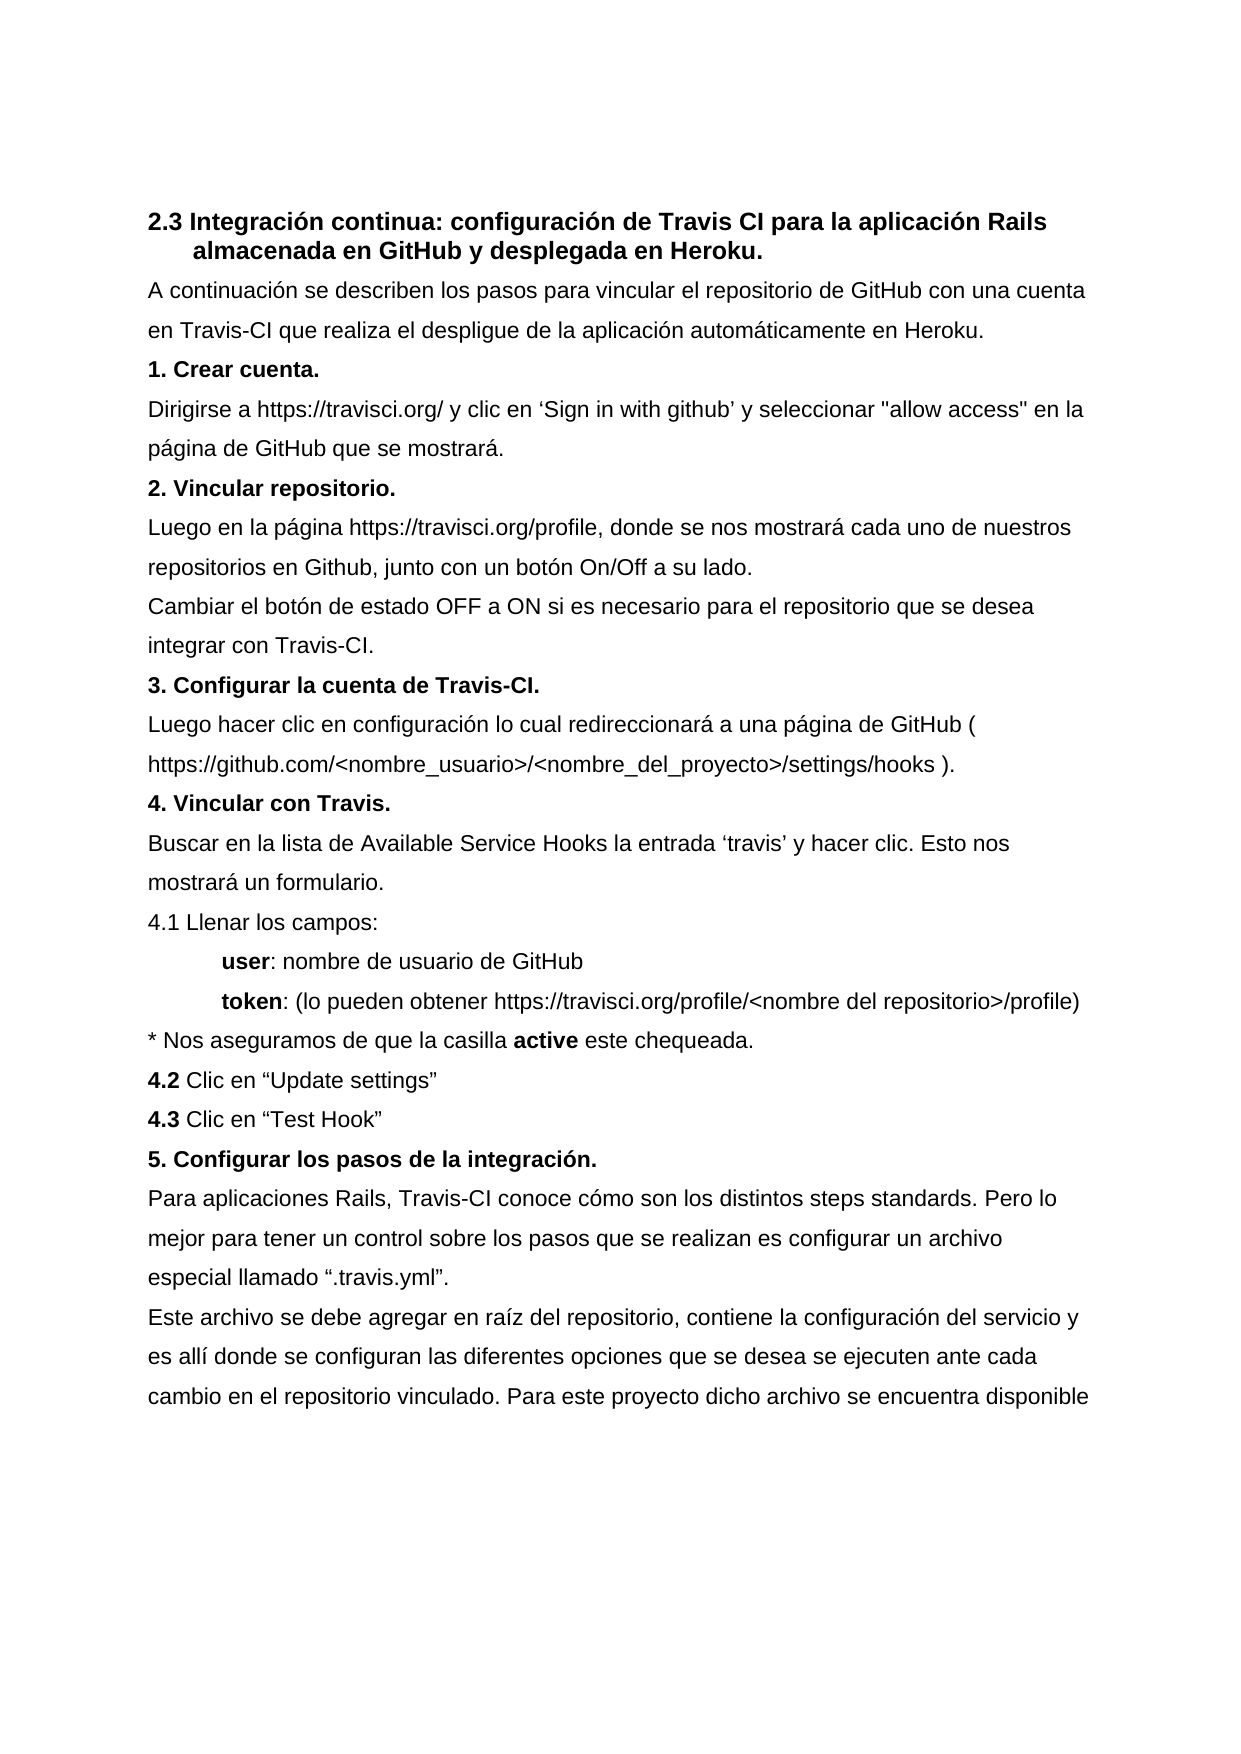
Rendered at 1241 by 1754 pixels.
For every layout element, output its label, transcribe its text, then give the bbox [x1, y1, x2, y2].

subtitle 2.3 Integración continua: configuración de Travis CI para la aplicación Rails almacenada en GitHub y desplegada en Heroku. [148, 207, 1093, 265]
text Dirigirse a https://travis­ci.org/ y clic en ‘Sign in with github’ y seleccionar "allow access" en la página de GitHub que se mostrará. [148, 396, 1093, 461]
text * Nos aseguramos de que la casilla active este chequeada. [148, 1027, 1093, 1054]
text token: (lo pueden obtener https://travis­ci.org/profile/<nombre del repositorio>/profile) [148, 988, 1093, 1014]
text 2. Vincular repositorio. [148, 474, 1093, 501]
text 1. Crear cuenta. [148, 356, 1093, 382]
text 4. Vincular con Travis. [148, 790, 1093, 817]
text Para aplicaciones Rails, Travis-CI conoce cómo son los distintos steps standards. Pero lo mejor para tener un control sobre los pasos que se realizan es configurar un archivo especial llamado “.travis.yml”. [148, 1185, 1093, 1291]
text 5. Configurar los pasos de la integración. [148, 1146, 1093, 1172]
text Buscar en la lista de Available Service Hooks la entrada ‘travis’ y hacer clic. Esto nos mostrará un formulario. [148, 830, 1093, 896]
text 4.1 Llenar los campos: [148, 909, 1093, 935]
text 4.2 Clic en “Update settings” [148, 1067, 1093, 1093]
text user: nombre de usuario de GitHub [148, 948, 1093, 975]
text Luego en la página https://travis­ci.org/profile, donde se nos mostrará cada uno de nuestros repositorios en Github, junto con un botón On/Off a su lado. [148, 514, 1093, 580]
text https://github.com/<nombre_usuario>/<nombre_del_proyecto>/settings/hooks ). [148, 751, 1093, 777]
text 3. Configurar la cuenta de Travis-CI. [148, 672, 1093, 698]
text 4.3 Clic en “Test Hook” [148, 1106, 1093, 1133]
text A continuación se describen los pasos para vincular el repositorio de GitHub con una cuenta en Travis-CI que realiza el despligue de la aplicación automáticamente en Heroku. [148, 277, 1093, 343]
text Este archivo se debe agregar en raíz del repositorio, contiene la configuración del servicio y es allí donde se configuran las diferentes opciones que se desea se ejecuten ante cada cambio en el repositorio vinculado. Para este proyecto dicho archivo se encuentra disponible [148, 1304, 1093, 1409]
text Cambiar el botón de estado OFF a ON si es necesario para el repositorio que se desea integrar con Travis-CI. [148, 593, 1093, 659]
text Luego hacer clic en configuración lo cual redireccionará a una página de GitHub ( [148, 711, 1093, 738]
